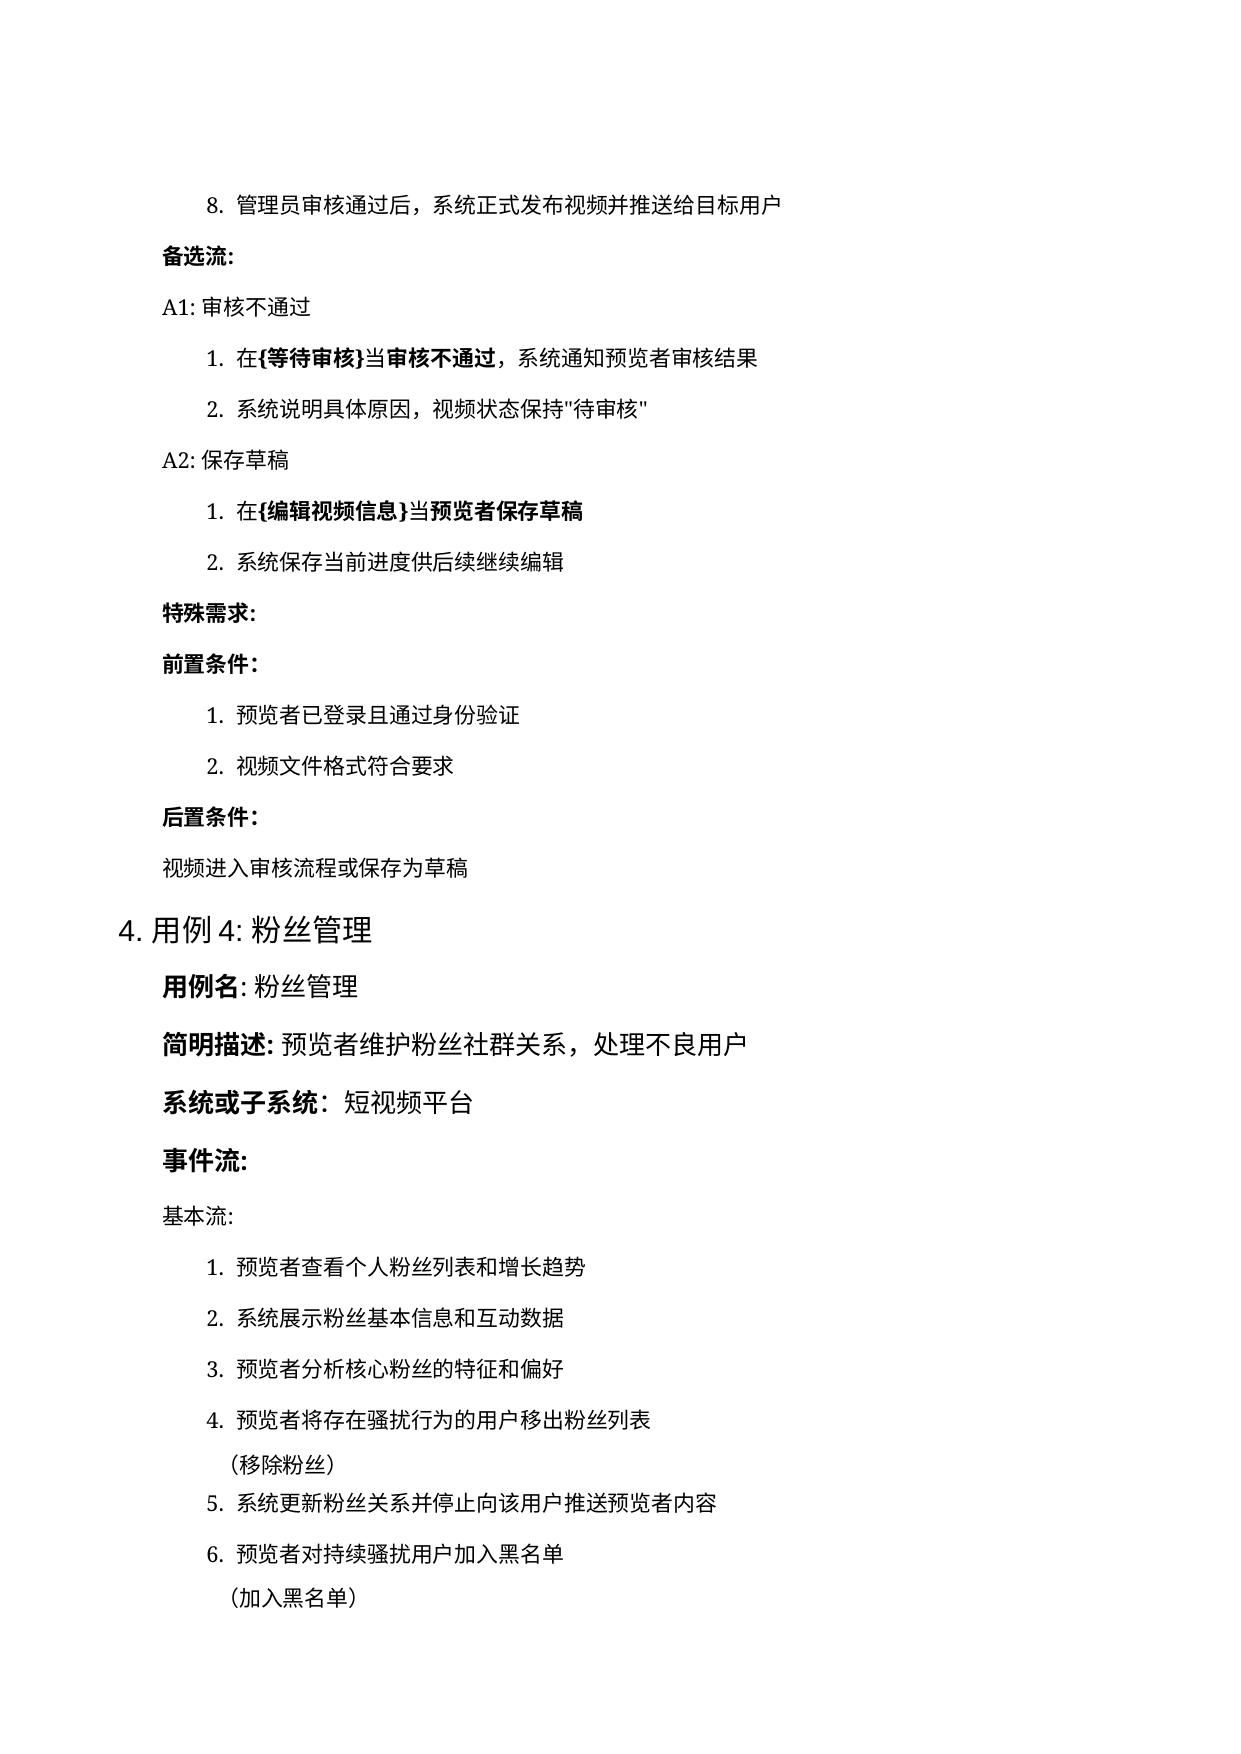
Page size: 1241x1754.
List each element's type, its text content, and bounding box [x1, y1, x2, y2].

text 后置条件： [118, 800, 1122, 832]
list 系统更新粉丝关系并停止向该用户推送预览者内容 [162, 1486, 1122, 1518]
text A1: 审核不通过 [118, 290, 1122, 321]
text 特殊需求: [118, 596, 1122, 628]
list 系统保存当前进度供后续继续编辑 [162, 545, 1122, 577]
list 预览者将存在骚扰行为的用户移出粉丝列表 [162, 1403, 1122, 1435]
list 管理员审核通过后，系统正式发布视频并推送给目标用户 [162, 188, 1122, 219]
list 预览者已登录且通过身份验证 [162, 698, 1122, 729]
list 预览者分析核心粉丝的特征和偏好 [162, 1352, 1122, 1384]
list 在{编辑视频信息}当预览者保存草稿 [162, 494, 1122, 526]
list 预览者对持续骚扰用户加入黑名单 [162, 1537, 1122, 1569]
list 在{等待审核}当审核不通过，系统通知预览者审核结果 [162, 341, 1122, 372]
list 系统展示粉丝基本信息和互动数据 [162, 1301, 1122, 1333]
text 事件流: [118, 1141, 1122, 1178]
text A2: 保存草稿 [118, 443, 1122, 474]
text 系统或子系统：短视频平台 [118, 1082, 1122, 1120]
text 视频进入审核流程或保存为草稿 [118, 851, 1122, 882]
list 预览者查看个人粉丝列表和增长趋势 [162, 1250, 1122, 1282]
list （移除粉丝） [162, 1448, 1122, 1479]
list 视频文件格式符合要求 [162, 749, 1122, 781]
text 用例名: 粉丝管理 [118, 966, 1122, 1004]
text 基本流: [118, 1199, 1122, 1231]
list 系统说明具体原因，视频状态保持"待审核" [162, 392, 1122, 423]
subtitle 用例4: 粉丝管理 [118, 907, 1122, 951]
list （加入黑名单） [162, 1581, 1122, 1613]
text 简明描述: 预览者维护粉丝社群关系，处理不良用户 [118, 1024, 1122, 1062]
text 备选流: [118, 239, 1122, 270]
text 前置条件： [118, 647, 1122, 679]
